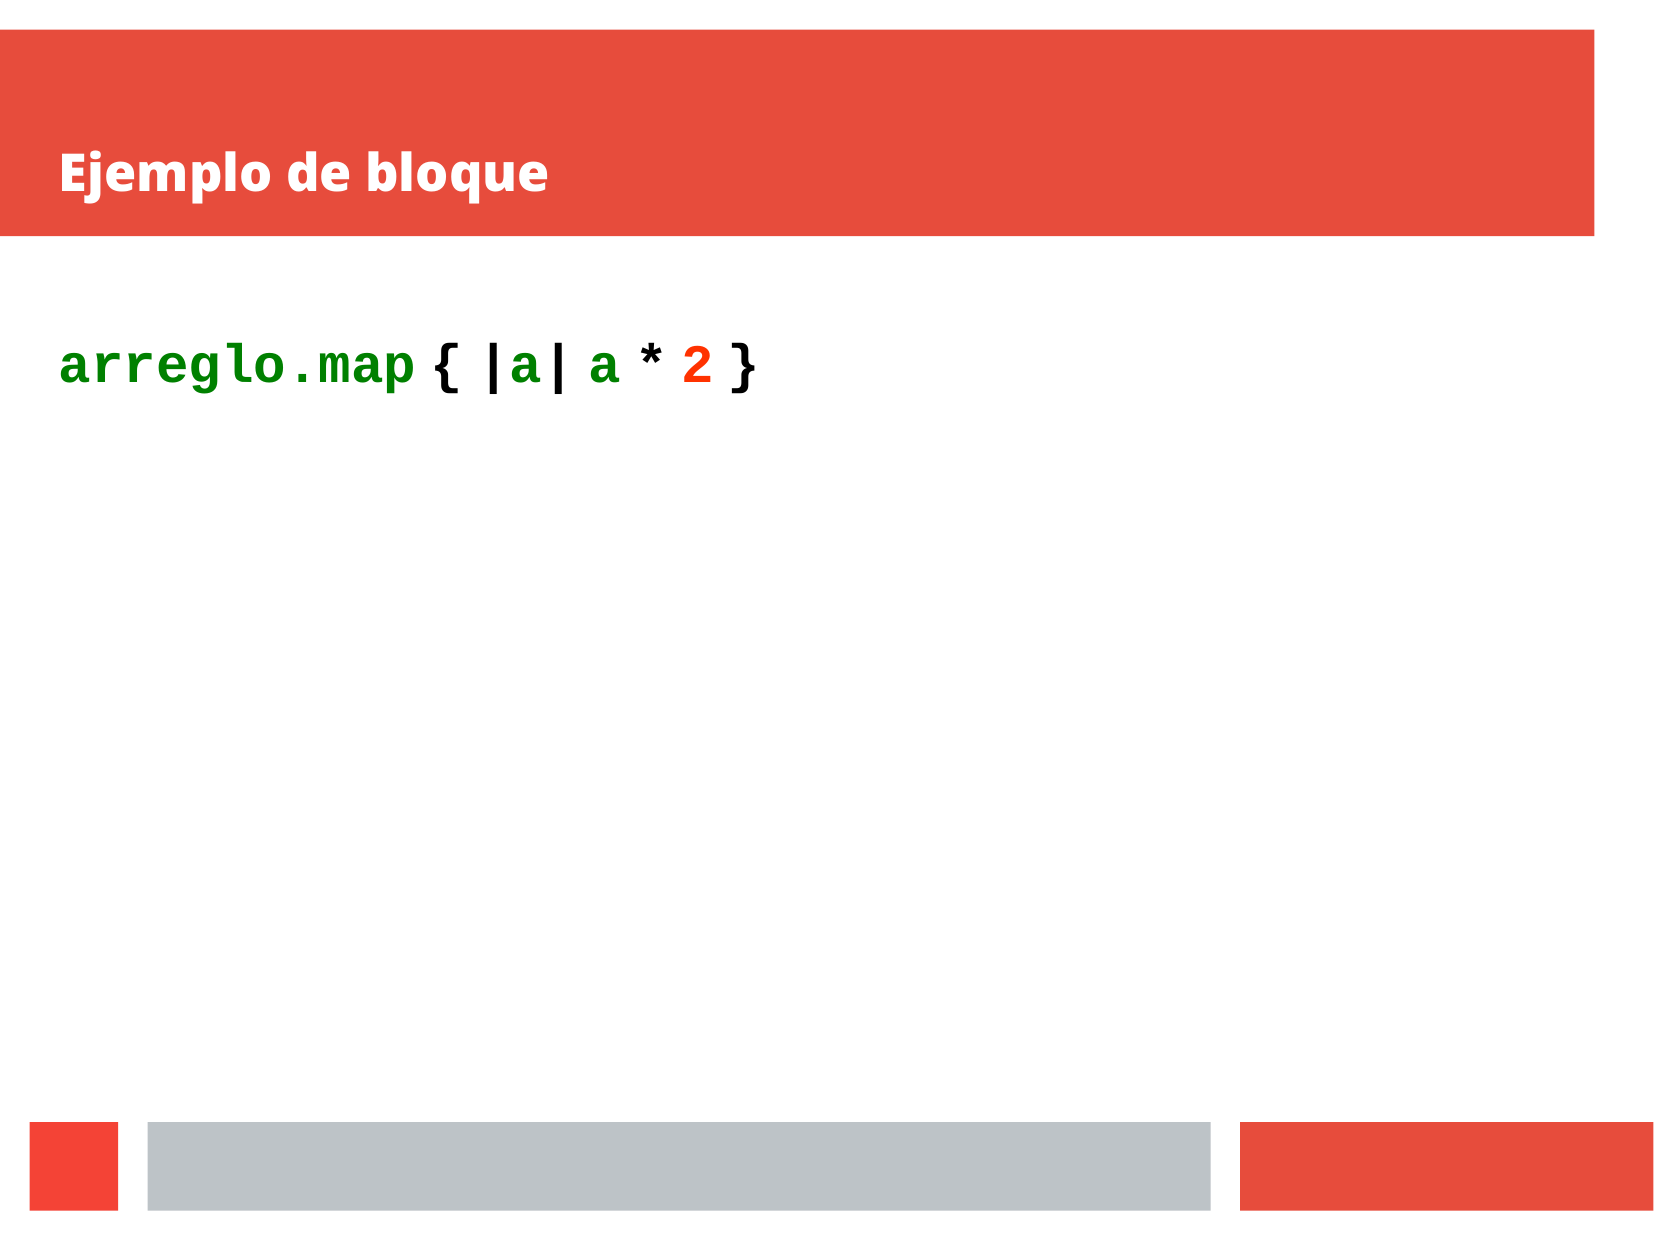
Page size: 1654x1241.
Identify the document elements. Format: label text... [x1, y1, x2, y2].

title Ejemplo de bloque [59, 59, 1595, 207]
list arreglo.map { |a| a * 2 } [59, 324, 1565, 1093]
